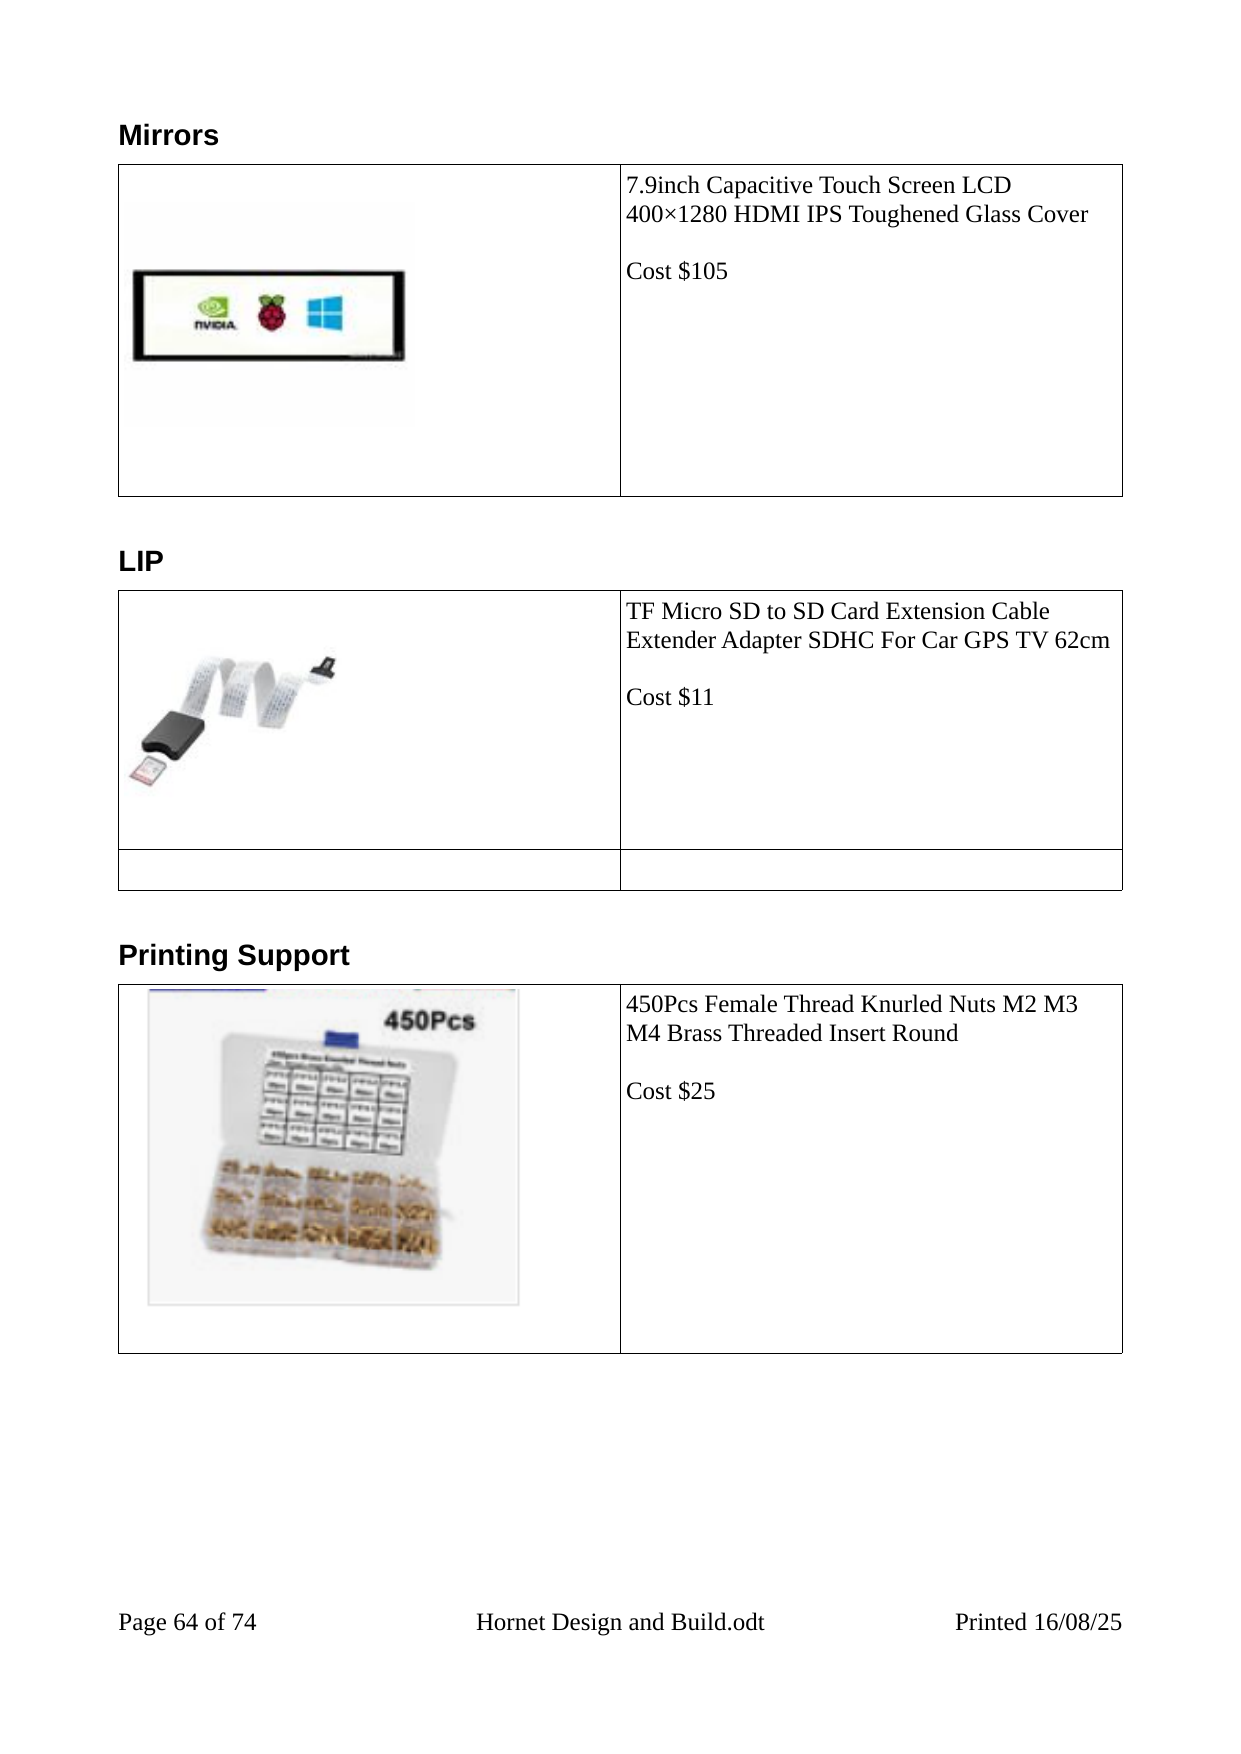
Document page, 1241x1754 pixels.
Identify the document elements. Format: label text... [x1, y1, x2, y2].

picture [123, 596, 343, 815]
table_cell [119, 850, 620, 890]
table_header 7.9inch Capacitive Touch Screen LCD 400×1280 HDMI IPS Toughened Glass Cover Cost $105 [621, 165, 1122, 496]
subtitle Printing Support [118, 937, 1122, 971]
table_header 450Pcs Female Thread Knurled Nuts M2 M3 M4 Brass Threaded Insert Round Cost $25 [621, 985, 1122, 1353]
subtitle LIP [118, 544, 1122, 578]
table_cell [621, 850, 1122, 890]
table_header [119, 591, 620, 849]
picture [123, 989, 541, 1319]
table_header TF Micro SD to SD Card Extension Cable Extender Adapter SDHC For Car GPS TV 62cm Cost $11 [621, 591, 1122, 849]
table_header [119, 165, 620, 496]
picture [123, 170, 416, 462]
subtitle Mirrors [118, 118, 1122, 152]
table_header [119, 985, 620, 1353]
